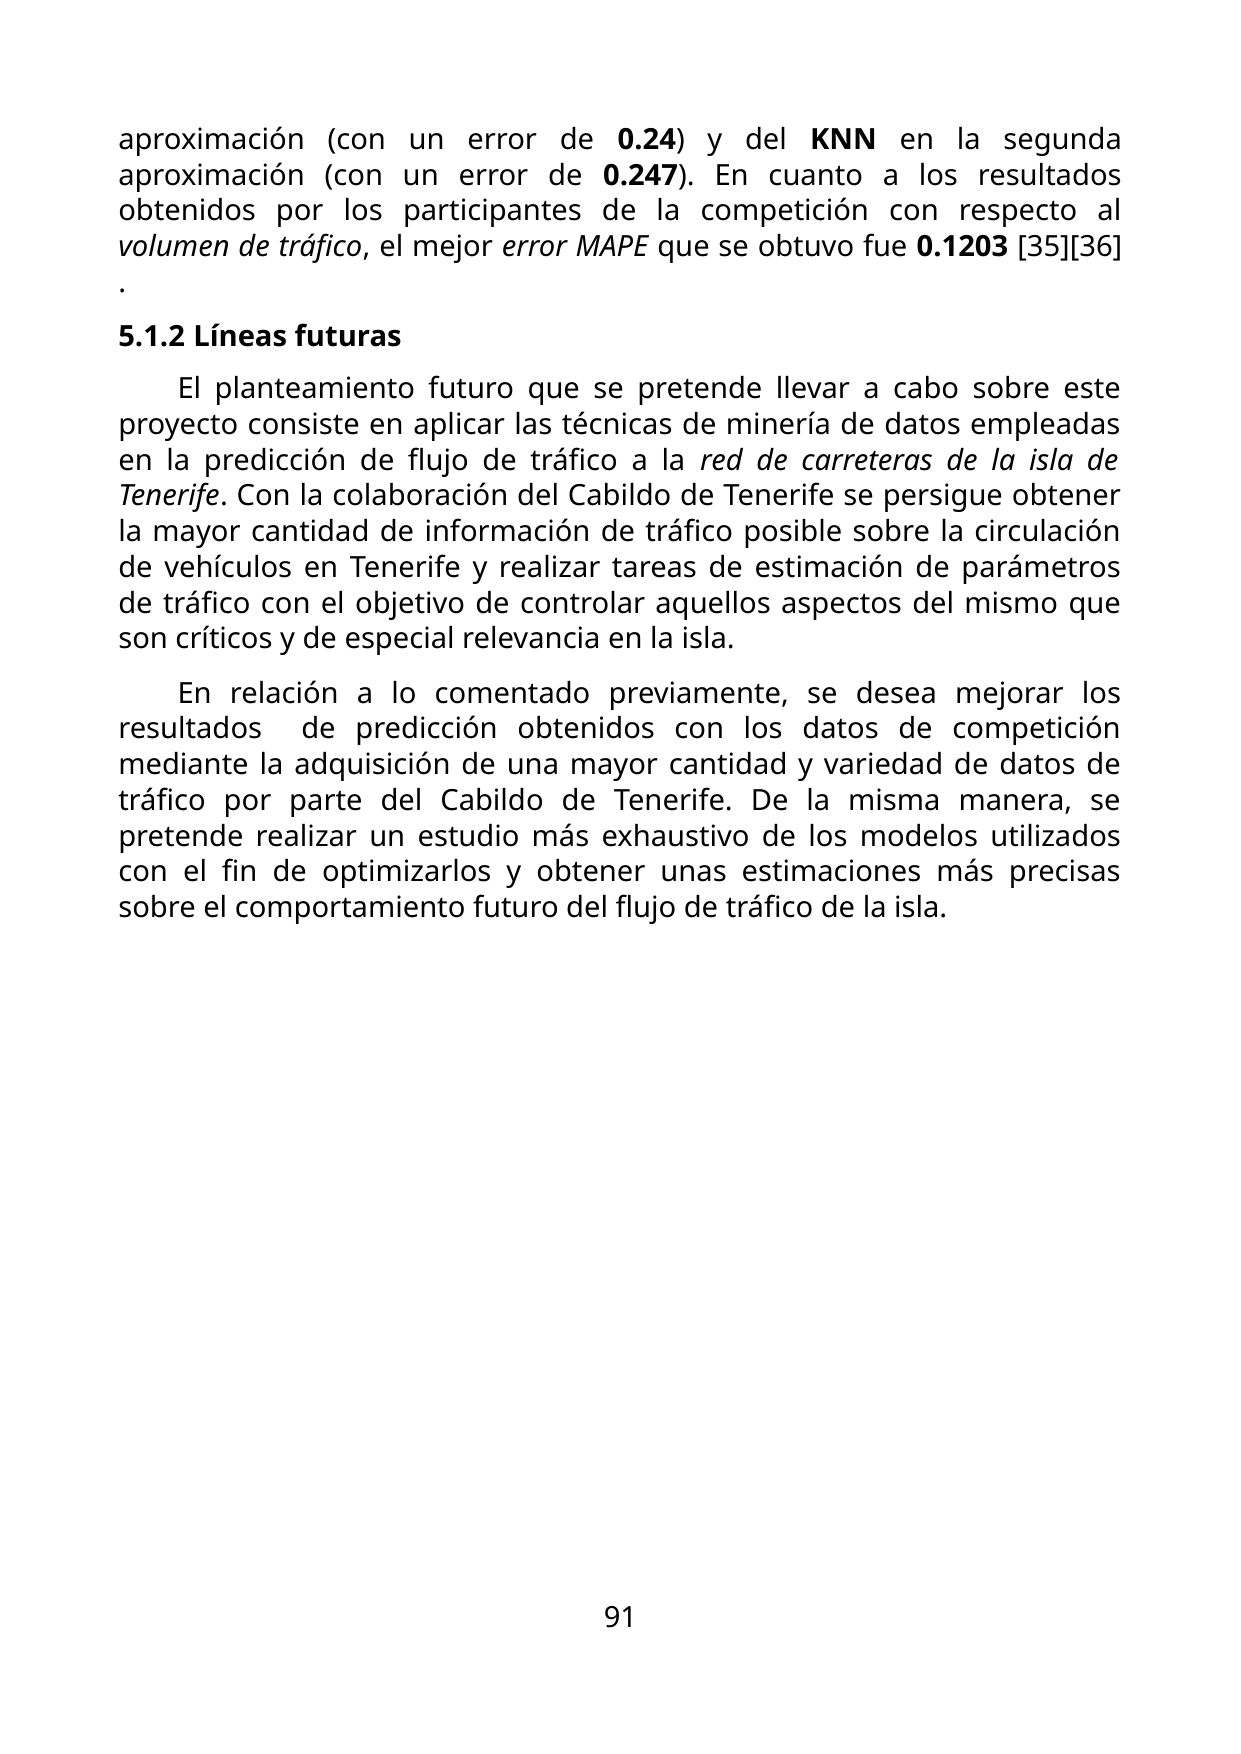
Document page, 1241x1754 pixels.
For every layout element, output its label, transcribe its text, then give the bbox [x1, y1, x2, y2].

subtitle Líneas futuras [118, 315, 1122, 355]
text El planteamiento futuro que se pretende llevar a cabo sobre este proyecto consiste en aplicar las técnicas de minería de datos empleadas en la predicción de flujo de tráfico a la red de carreteras de la isla de Tenerife. Con la colaboración del Cabildo de Tenerife se persigue obtener la mayor cantidad de información de tráfico posible sobre la circulación de vehículos en Tenerife y realizar tareas de estimación de parámetros de tráfico con el objetivo de controlar aquellos aspectos del mismo que son críticos y de especial relevancia en la isla. [118, 367, 1122, 657]
text En relación a lo comentado previamente, se desea mejorar los resultados de predicción obtenidos con los datos de competición mediante la adquisición de una mayor cantidad y variedad de datos de tráfico por parte del Cabildo de Tenerife. De la misma manera, se pretende realizar un estudio más exhaustivo de los modelos utilizados con el fin de optimizarlos y obtener unas estimaciones más precisas sobre el comportamiento futuro del flujo de tráfico de la isla. [118, 672, 1122, 926]
text aproximación (con un error de 0.24) y del KNN en la segunda aproximación (con un error de 0.247). En cuanto a los resultados obtenidos por los participantes de la competición con respecto al volumen de tráfico, el mejor error MAPE que se obtuvo fue 0.1203 [35][36] . [118, 118, 1122, 301]
